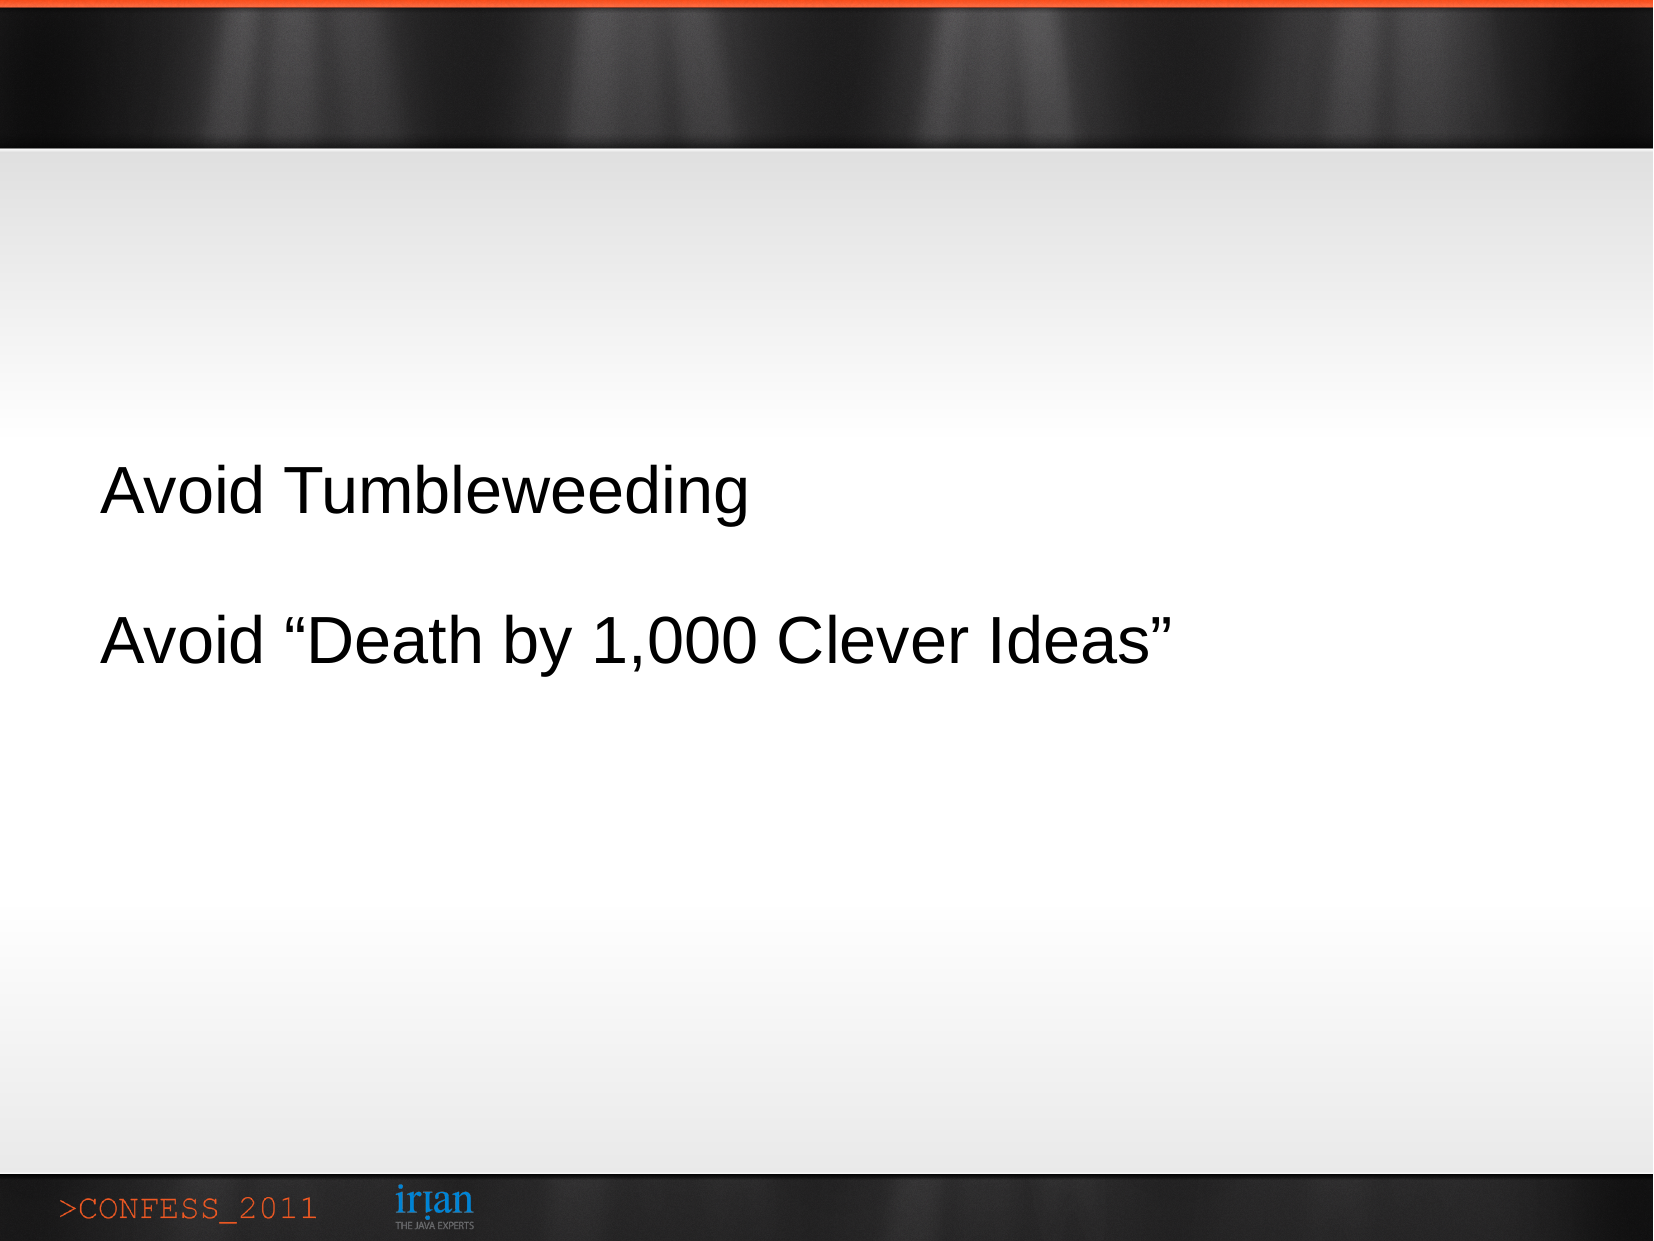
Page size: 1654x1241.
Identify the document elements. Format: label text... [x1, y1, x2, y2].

text_box Avoid Tumbleweeding Avoid “Death by 1,000 Clever Ideas” [100, 6, 1589, 1125]
picture [0, 0, 1653, 1241]
